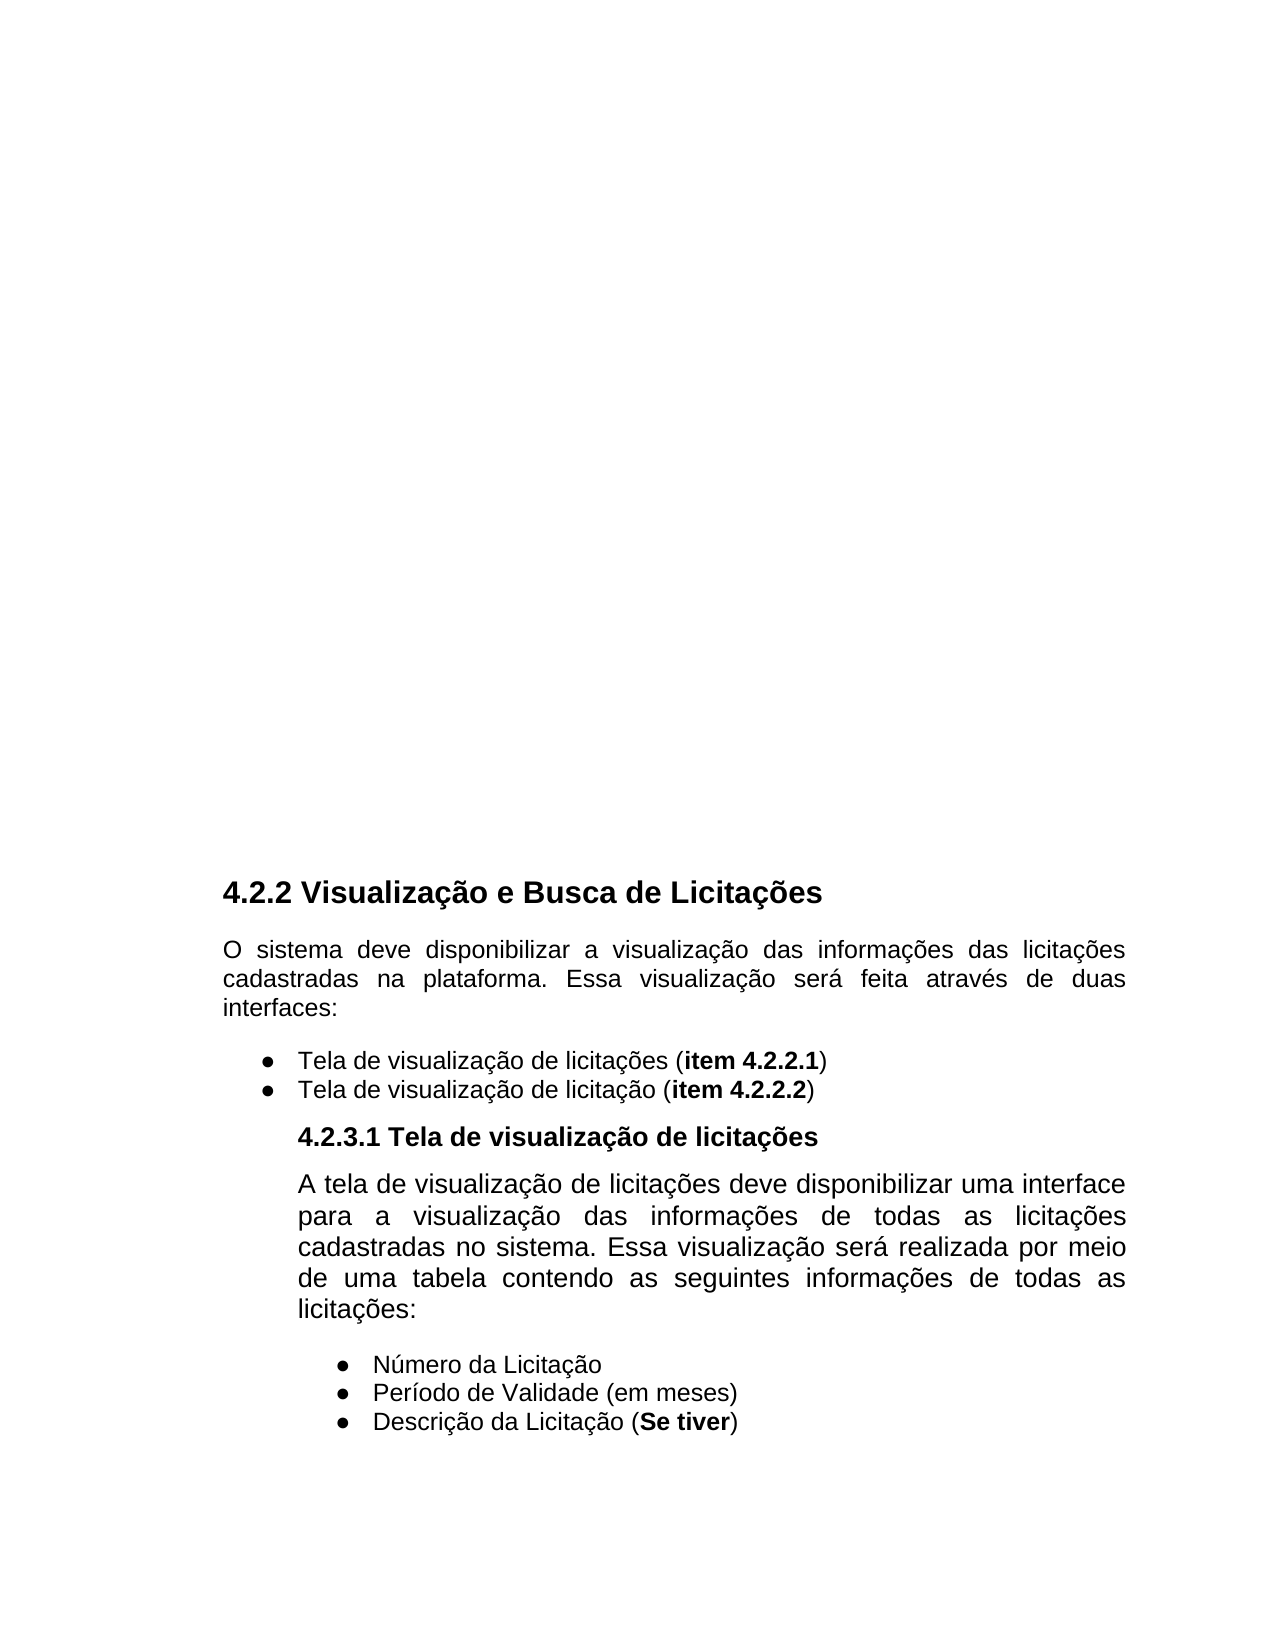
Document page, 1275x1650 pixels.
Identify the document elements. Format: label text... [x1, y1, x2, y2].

list Descrição da Licitação (Se tiver) [335, 1407, 1127, 1436]
text A tela de visualização de licitações deve disponibilizar uma interface para a visualização das informações de todas as licitações cadastradas no sistema. Essa visualização será realizada por meio de uma tabela contendo as seguintes informações de todas as licitações: [298, 1168, 1127, 1325]
text 4.2.2 Visualização e Busca de Licitações [148, 874, 1127, 910]
list Tela de visualização de licitação (item 4.2.2.2) [260, 1075, 1127, 1104]
text O sistema deve disponibilizar a visualização das informações das licitações cadastradas na plataforma. Essa visualização será feita através de duas interfaces: [223, 935, 1127, 1021]
list Número da Licitação [335, 1350, 1127, 1378]
list Período de Validade (em meses) [335, 1378, 1127, 1407]
text 4.2.3.1 Tela de visualização de licitações [298, 1121, 1127, 1152]
list Tela de visualização de licitações (item 4.2.2.1) [260, 1046, 1127, 1075]
